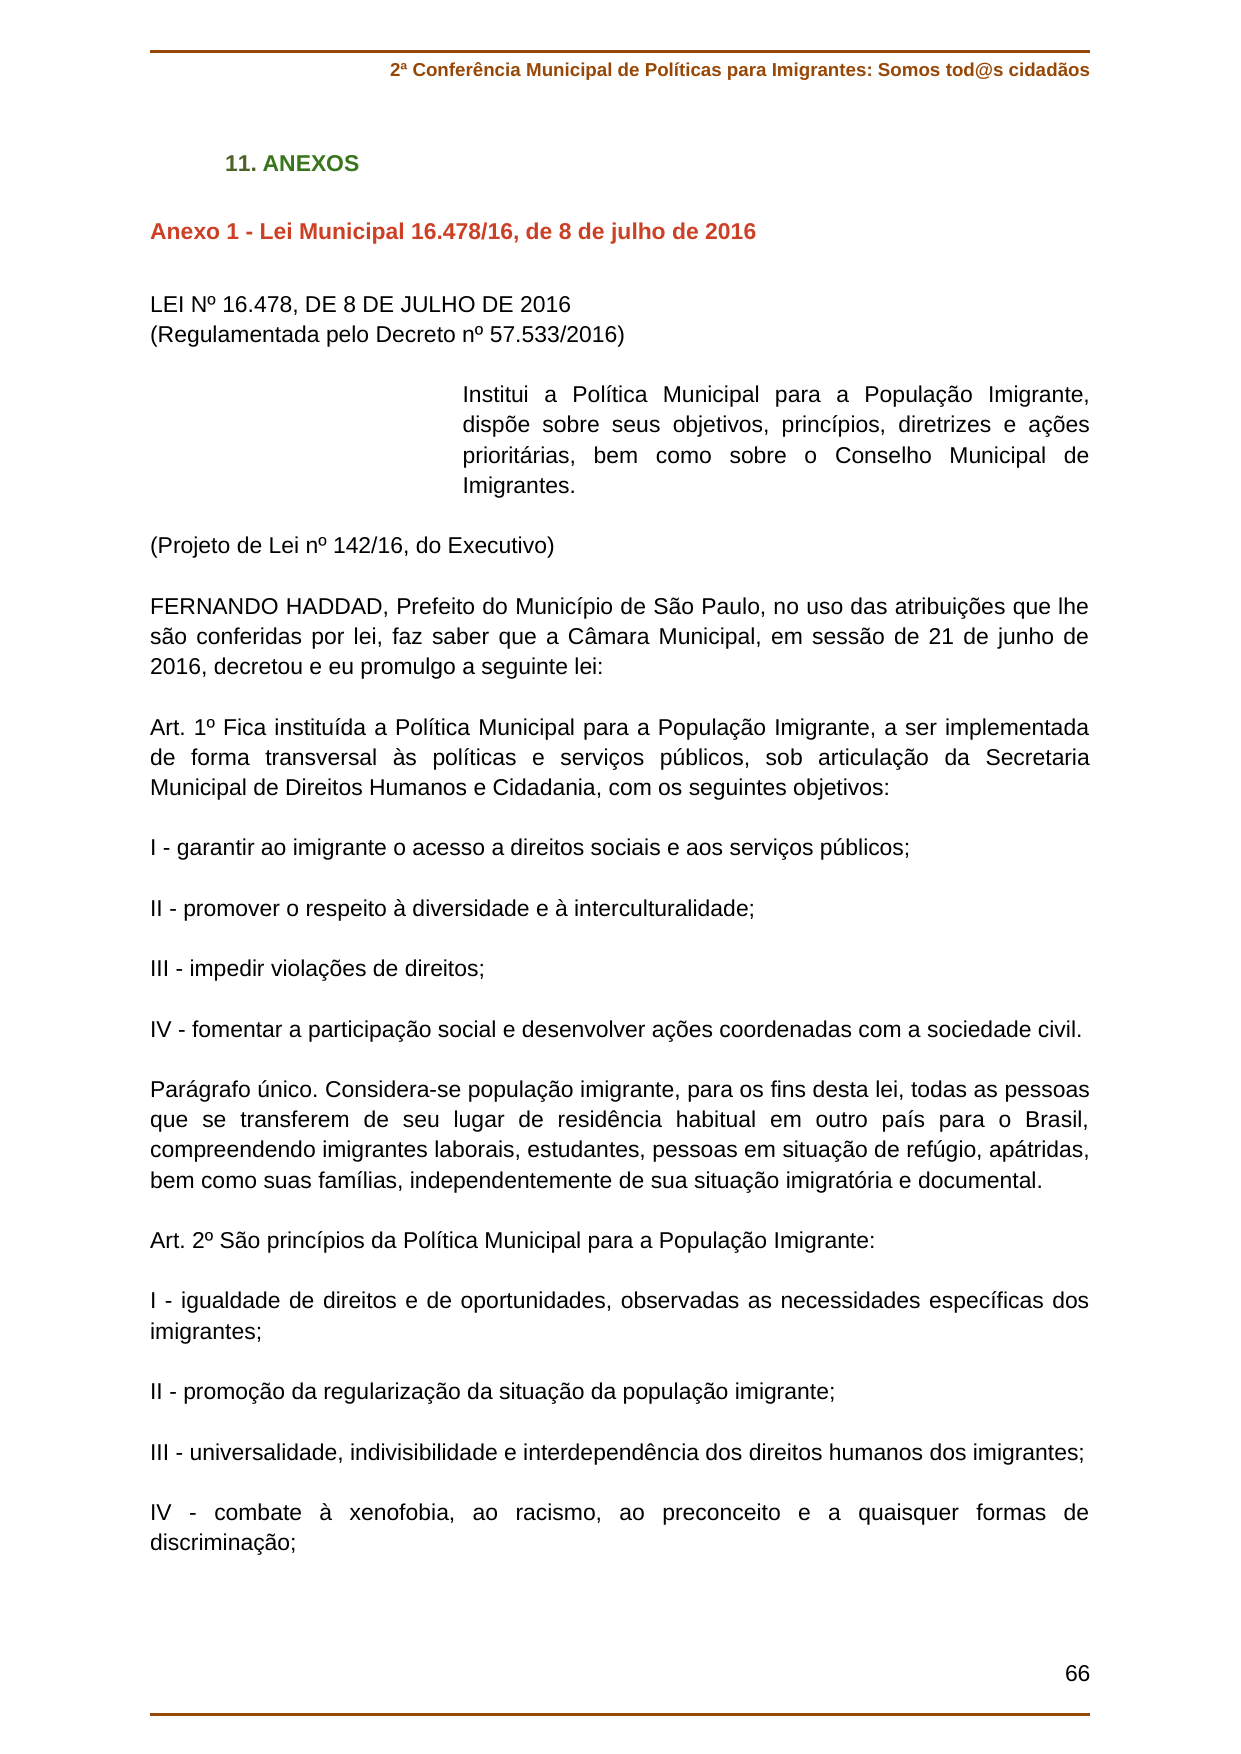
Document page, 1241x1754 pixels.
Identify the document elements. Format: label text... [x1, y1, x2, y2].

text (Regulamentada pelo Decreto nº 57.533/2016) [150, 321, 1090, 347]
text Institui a Política Municipal para a População Imigrante, dispõe sobre seus objetivos, princípios, diretrizes e ações prioritárias, bem como sobre o Conselho Municipal de Imigrantes. [462, 381, 1090, 498]
text Art. 1º Fica instituída a Política Municipal para a População Imigrante, a ser implementada de forma transversal às políticas e serviços públicos, sob articulação da Secretaria Municipal de Direitos Humanos e Cidadania, com os seguintes objetivos: [150, 713, 1090, 800]
text FERNANDO HADDAD, Prefeito do Município de São Paulo, no uso das atribuições que lhe são conferidas por lei, faz saber que a Câmara Municipal, em sessão de 21 de junho de 2016, decretou e eu promulgo a seguinte lei: [150, 593, 1090, 679]
text III - universalidade, indivisibilidade e interdependência dos direitos humanos dos imigrantes; [150, 1438, 1090, 1465]
text I - igualdade de direitos e de oportunidades, observadas as necessidades específicas dos imigrantes; [150, 1287, 1090, 1344]
text (Projeto de Lei nº 142/16, do Executivo) [150, 532, 1090, 559]
text I - garantir ao imigrante o acesso a direitos sociais e aos serviços públicos; [150, 834, 1090, 861]
text Art. 2º São princípios da Política Municipal para a População Imigrante: [150, 1227, 1090, 1253]
list ANEXOS [225, 150, 1090, 176]
text LEI Nº 16.478, DE 8 DE JULHO DE 2016 [150, 291, 1090, 317]
text IV - combate à xenofobia, ao racismo, ao preconceito e a quaisquer formas de discriminação; [150, 1499, 1090, 1556]
text IV - fomentar a participação social e desenvolver ações coordenadas com a sociedade civil. [150, 1016, 1090, 1042]
text III - impedir violações de direitos; [150, 955, 1090, 982]
text II - promover o respeito à diversidade e à interculturalidade; [150, 895, 1090, 921]
text Parágrafo único. Considera-se população imigrante, para os fins desta lei, todas as pessoas que se transferem de seu lugar de residência habitual em outro país para o Brasil, compreendendo imigrantes laborais, estudantes, pessoas em situação de refúgio, apátridas, bem como suas famílias, independentemente de sua situação imigratória e documental. [150, 1076, 1090, 1193]
text II - promoção da regularização da situação da população imigrante; [150, 1378, 1090, 1404]
subtitle Anexo 1 - Lei Municipal 16.478/16, de 8 de julho de 2016 [150, 218, 1090, 244]
